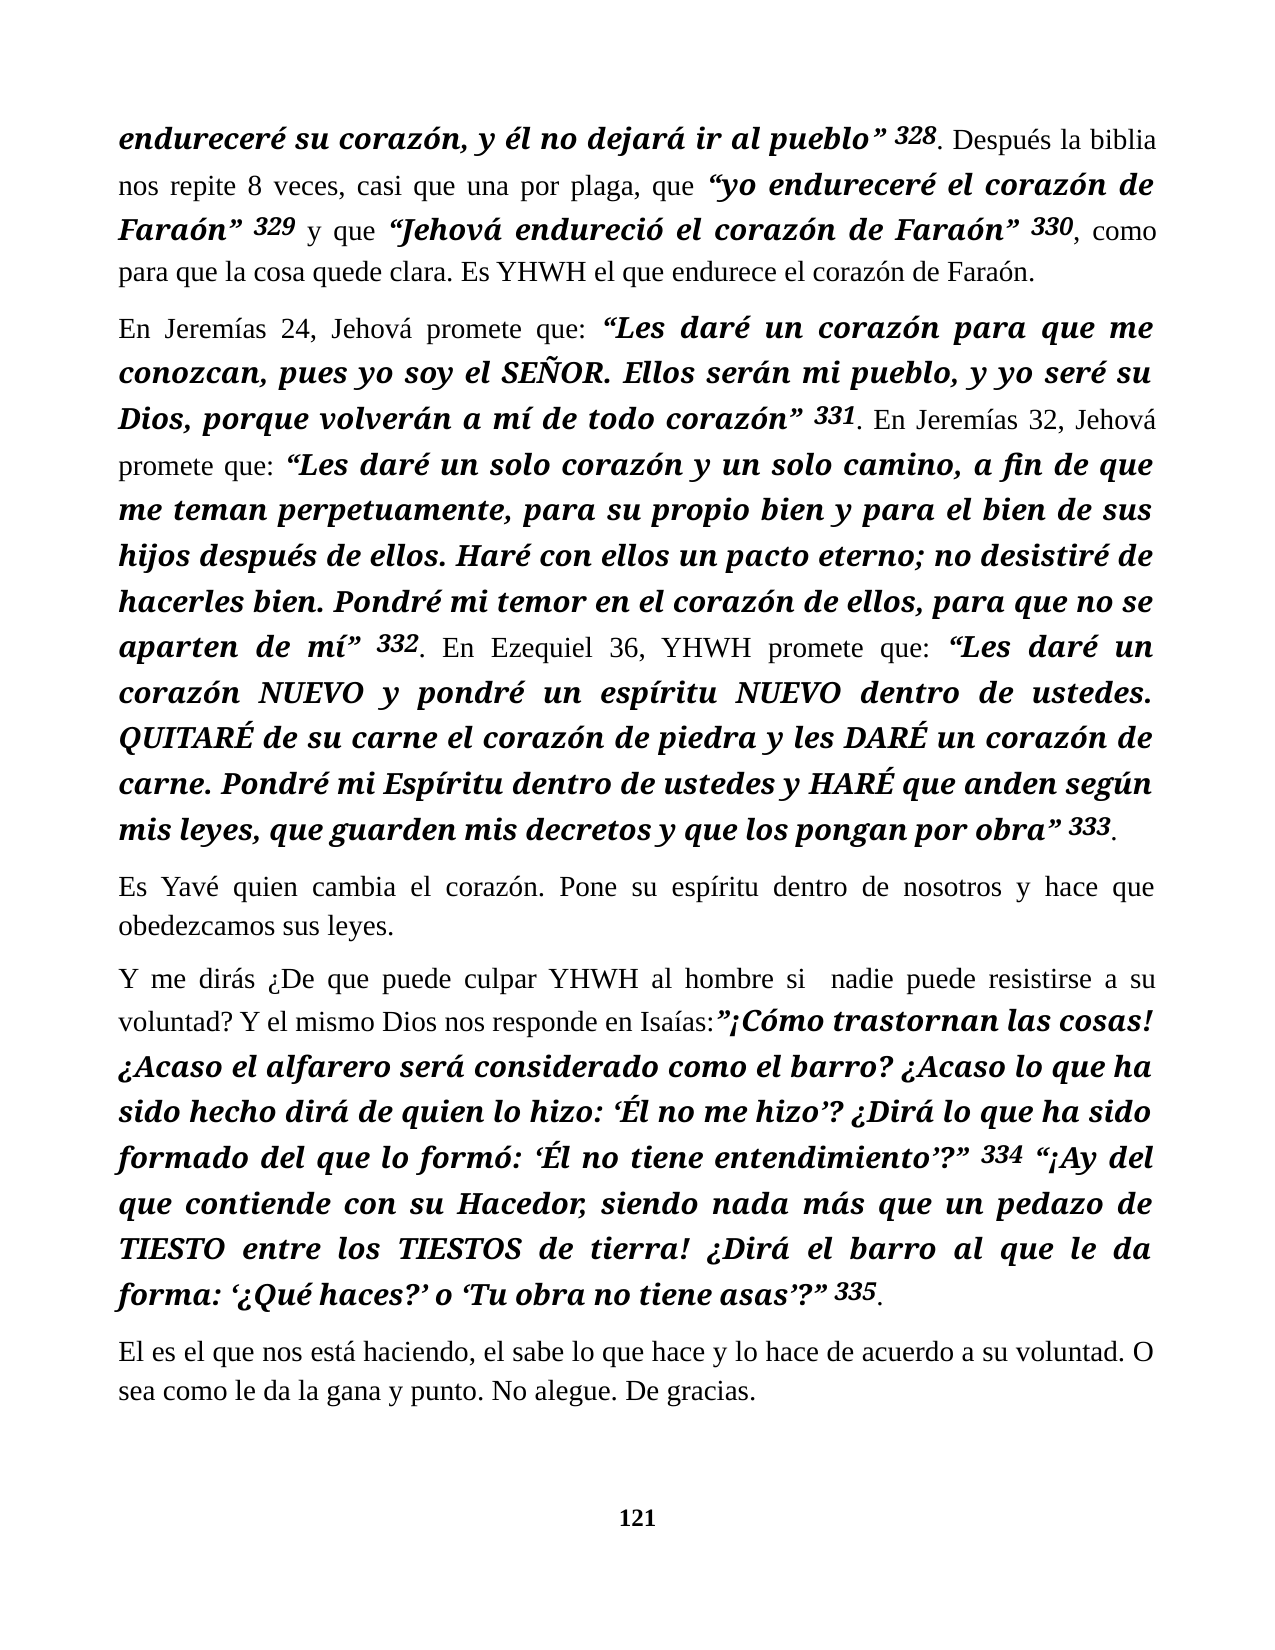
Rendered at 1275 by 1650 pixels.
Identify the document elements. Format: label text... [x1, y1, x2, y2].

text En Jeremías 24, Jehová promete que: “Les daré un corazón para que me conozcan, pues yo soy el SEÑOR. Ellos serán mi pueblo, y yo seré su Dios, porque volverán a mí de todo corazón” . En Jeremías 32, Jehová promete que: “Les daré un solo corazón y un solo camino, a fin de que me teman perpetuamente, para su propio bien y para el bien de sus hijos después de ellos. Haré con ellos un pacto eterno; no desistiré de hacerles bien. Pondré mi temor en el corazón de ellos, para que no se aparten de mí” . En Ezequiel 36, YHWH promete que: “Les daré un corazón NUEVO y pondré un espíritu NUEVO dentro de ustedes. QUITARÉ de su carne el corazón de piedra y les DARÉ un corazón de carne. Pondré mi Espíritu dentro de ustedes y HARÉ que anden según mis leyes, que guarden mis decretos y que los pongan por obra” . [118, 307, 1157, 849]
text El es el que nos está haciendo, el sabe lo que hace y lo hace de acuerdo a su voluntad. O sea como le da la gana y punto. No alegue. De gracias. [118, 1334, 1157, 1406]
text Es Yavé quien cambia el corazón. Pone su espíritu dentro de nosotros y hace que obedezcamos sus leyes. [118, 869, 1157, 941]
text Y me dirás ¿De que puede culpar YHWH al hombre si nadie puede resistirse a su voluntad? Y el mismo Dios nos responde en Isaías:”¡Cómo trastornan las cosas! ¿Acaso el alfarero será considerado como el barro? ¿Acaso lo que ha sido hecho dirá de quien lo hizo: ‘Él no me hizo’? ¿Dirá lo que ha sido formado del que lo formó: ‘Él no tiene entendimiento’?” “¡Ay del que contiende con su Hacedor, siendo nada más que un pedazo de TIESTO entre los TIESTOS de tierra! ¿Dirá el barro al que le da forma: ‘¿Qué haces?’ o ‘Tu obra no tiene asas’?” . [118, 961, 1157, 1314]
text endureceré su corazón, y él no dejará ir al pueblo” . Después la biblia nos repite 8 veces, casi que una por plaga, que “yo endureceré el corazón de Faraón” y que “Jehová endureció el corazón de Faraón” , como para que la cosa quede clara. Es YHWH el que endurece el corazón de Faraón. [118, 118, 1157, 288]
